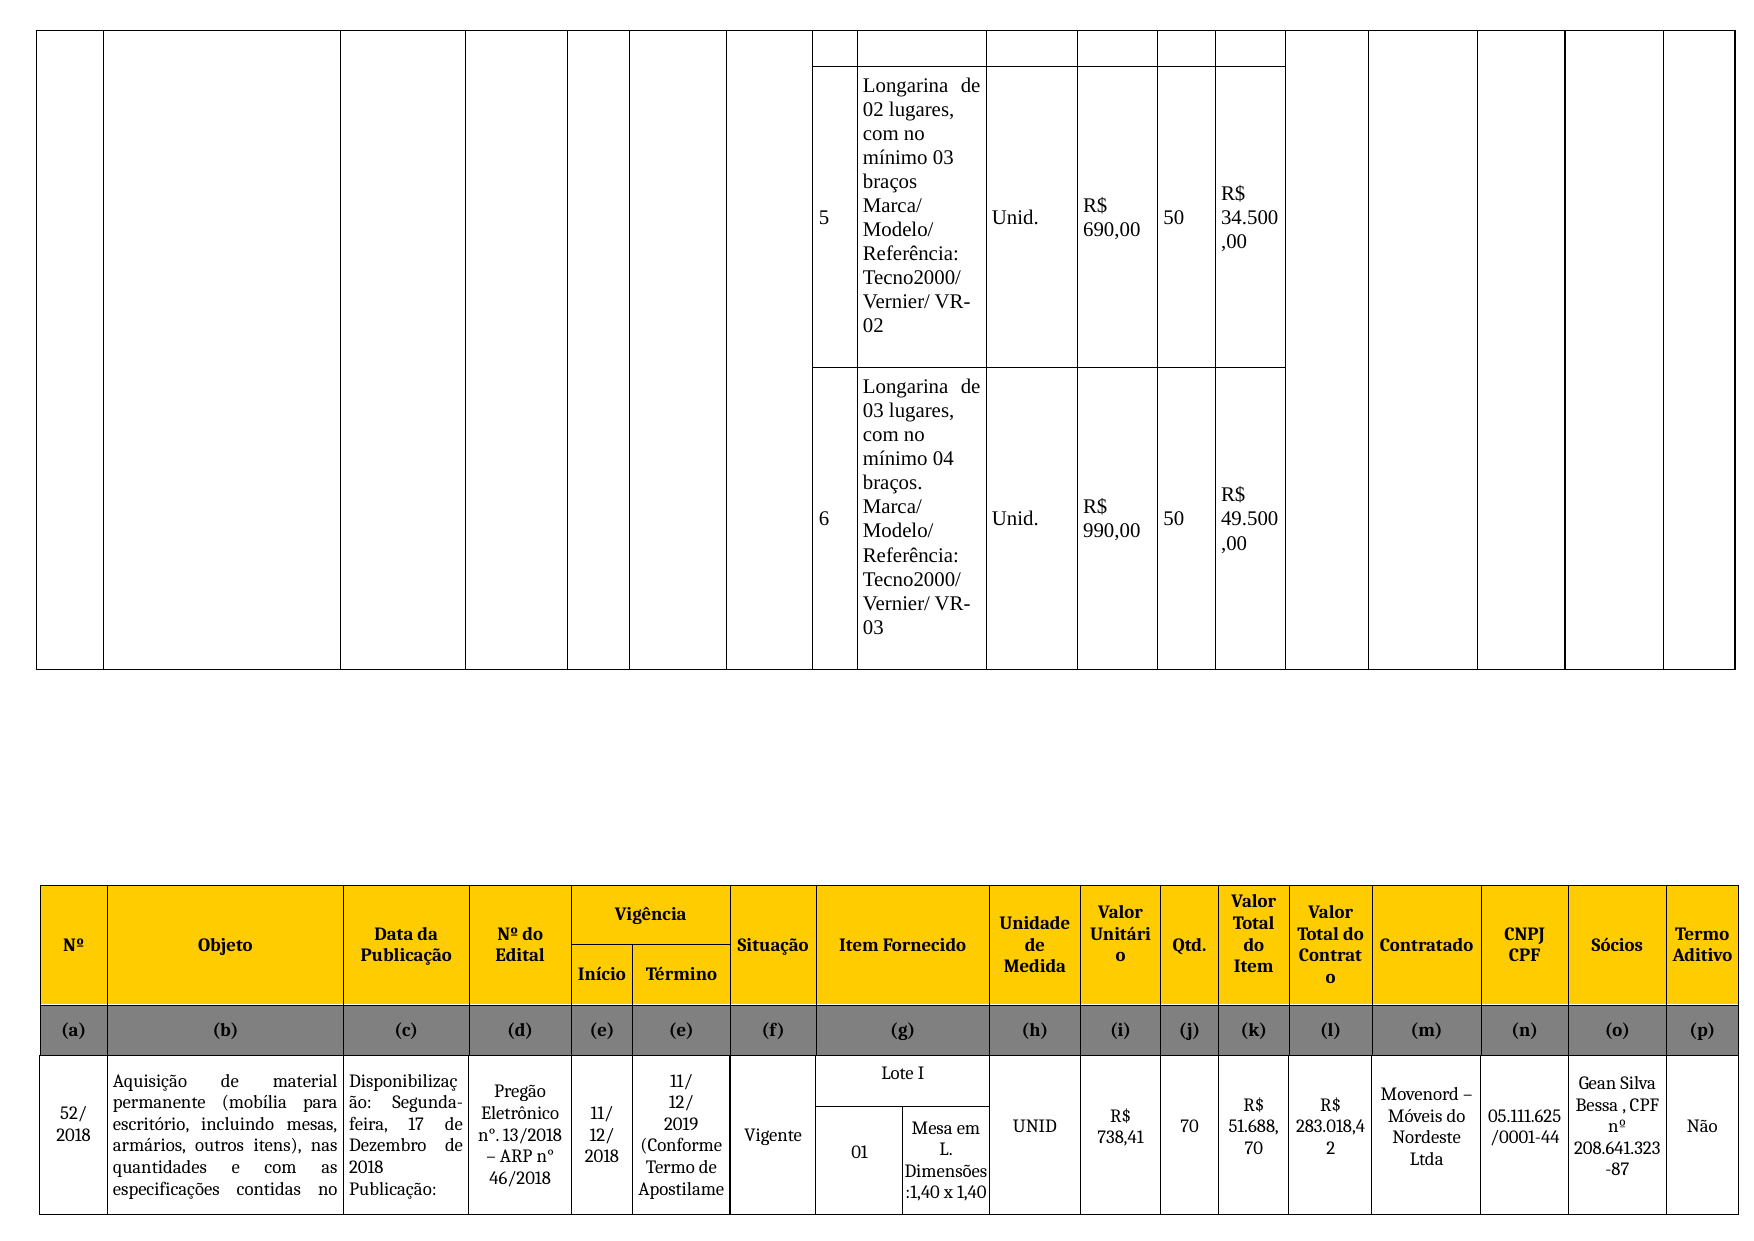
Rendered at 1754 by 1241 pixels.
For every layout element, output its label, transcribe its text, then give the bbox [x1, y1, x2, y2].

table_header Valor Unitário [1081, 886, 1160, 1004]
table_cell Não [1667, 1056, 1738, 1213]
table_cell R$ 990,00 [1078, 368, 1157, 668]
table_cell 50 [1158, 67, 1215, 367]
table_cell [858, 31, 986, 66]
table_header CNPJ CPF [1482, 886, 1568, 1004]
table_cell Unid. [987, 368, 1077, 668]
table_header Contratado [1373, 886, 1481, 1004]
table_cell [1369, 31, 1477, 668]
table_cell 50 [1158, 368, 1215, 668]
table_cell [466, 31, 567, 668]
table_cell R$ 738,41 [1081, 1056, 1160, 1213]
table_cell 11/ 12/ 2019 (Conforme Termo de Apostilame [633, 1056, 729, 1213]
table_cell (l) [1290, 1006, 1372, 1055]
table_cell (a) [41, 1006, 107, 1055]
table_cell [1078, 31, 1157, 66]
table_cell R$ 690,00 [1078, 67, 1157, 367]
table_cell Longarina de 02 lugares, com no mínimo 03 braços Marca/Modelo/Referência: Tecno2000/ Vernier/ VR-02 [858, 67, 986, 367]
table_cell 01 [816, 1107, 902, 1213]
table_cell [727, 31, 812, 668]
table_cell Vigente [731, 1056, 815, 1213]
table_cell 6 [813, 368, 857, 668]
table_cell [1216, 31, 1285, 66]
table_cell [1286, 31, 1368, 668]
table_cell Longarina de 03 lugares, com no mínimo 04 braços. Marca/Modelo/Referência: Tecno2000/ Vernier/ VR-03 [858, 368, 986, 668]
table_header Objeto [108, 886, 343, 1004]
table_header Termo Aditivo [1667, 886, 1738, 1004]
table_cell (j) [1161, 1006, 1218, 1055]
table_header Situação [731, 886, 816, 1004]
table_cell (d) [470, 1006, 571, 1055]
table_cell [37, 31, 103, 668]
table_cell (m) [1373, 1006, 1481, 1055]
table_header Data da Publicação [344, 886, 469, 1004]
table_cell (h) [990, 1006, 1080, 1055]
table_header Nº [41, 886, 107, 1004]
table_cell Movenord – Móveis do Nordeste Ltda [1372, 1056, 1480, 1213]
table_cell Pregão Eletrônico n°. 13/2018 – ARP n° 46/2018 [469, 1056, 571, 1213]
table_header Unidade de Medida [990, 886, 1080, 1004]
table_header Valor Total do Item [1219, 886, 1289, 1004]
table_cell (e) [633, 1006, 730, 1055]
table_cell 5 [813, 67, 857, 367]
table_header Qtd. [1161, 886, 1218, 1004]
table_cell [104, 31, 340, 668]
table_cell R$ 51.688,70 [1219, 1056, 1288, 1213]
table_cell (b) [108, 1006, 343, 1055]
table_cell UNID [990, 1056, 1080, 1213]
table_cell [1478, 31, 1564, 668]
table_cell [630, 31, 726, 668]
table_cell [341, 31, 465, 668]
table_cell (e) [572, 1006, 632, 1055]
table_header Valor Total do Contrato [1290, 886, 1372, 1004]
table_cell Lote I [816, 1056, 989, 1106]
table_cell 70 [1161, 1056, 1218, 1213]
table_cell (k) [1219, 1006, 1289, 1055]
table_cell (p) [1667, 1006, 1738, 1055]
table_header Sócios [1569, 886, 1666, 1004]
table_cell (n) [1482, 1006, 1568, 1055]
table_cell [1566, 31, 1663, 668]
table_cell 11/ 12/ 2018 [572, 1056, 632, 1213]
table_cell [1664, 31, 1734, 668]
table_cell [568, 31, 629, 668]
table_cell R$ 283.018,42 [1289, 1056, 1371, 1213]
table_cell 05.111.625/0001-44 [1481, 1056, 1568, 1213]
table_cell R$ 49.500,00 [1216, 368, 1285, 668]
table_header Item Fornecido [817, 886, 989, 1004]
table_cell Aquisição de material permanente (mobília para escritório, incluindo mesas, armários, outros itens), nas quantidades e com as especificações contidas no [108, 1056, 343, 1213]
table_cell (o) [1569, 1006, 1666, 1055]
table_cell 52/ 2018 [40, 1056, 107, 1213]
table_cell Disponibilização: Segunda-feira, 17 de Dezembro de 2018 Publicação: [344, 1056, 468, 1213]
table_cell Gean Silva Bessa , CPF nº 208.641.323-87 [1569, 1056, 1666, 1213]
table_cell (g) [817, 1006, 989, 1055]
table_cell Unid. [987, 67, 1077, 367]
table_cell Mesa em L. Dimensões:1,40 x 1,40 [903, 1107, 989, 1213]
table_cell [1158, 31, 1215, 66]
table_cell (c) [344, 1006, 469, 1055]
table_cell Término [633, 945, 730, 1004]
table_header Nº do Edital [470, 886, 571, 1004]
table_cell [813, 31, 857, 66]
table_cell [987, 31, 1077, 66]
table_cell R$ 34.500,00 [1216, 67, 1285, 367]
table_cell (f) [731, 1006, 816, 1055]
table_cell (i) [1081, 1006, 1160, 1055]
table_header Vigência [572, 886, 730, 944]
table_cell Início [572, 945, 632, 1004]
